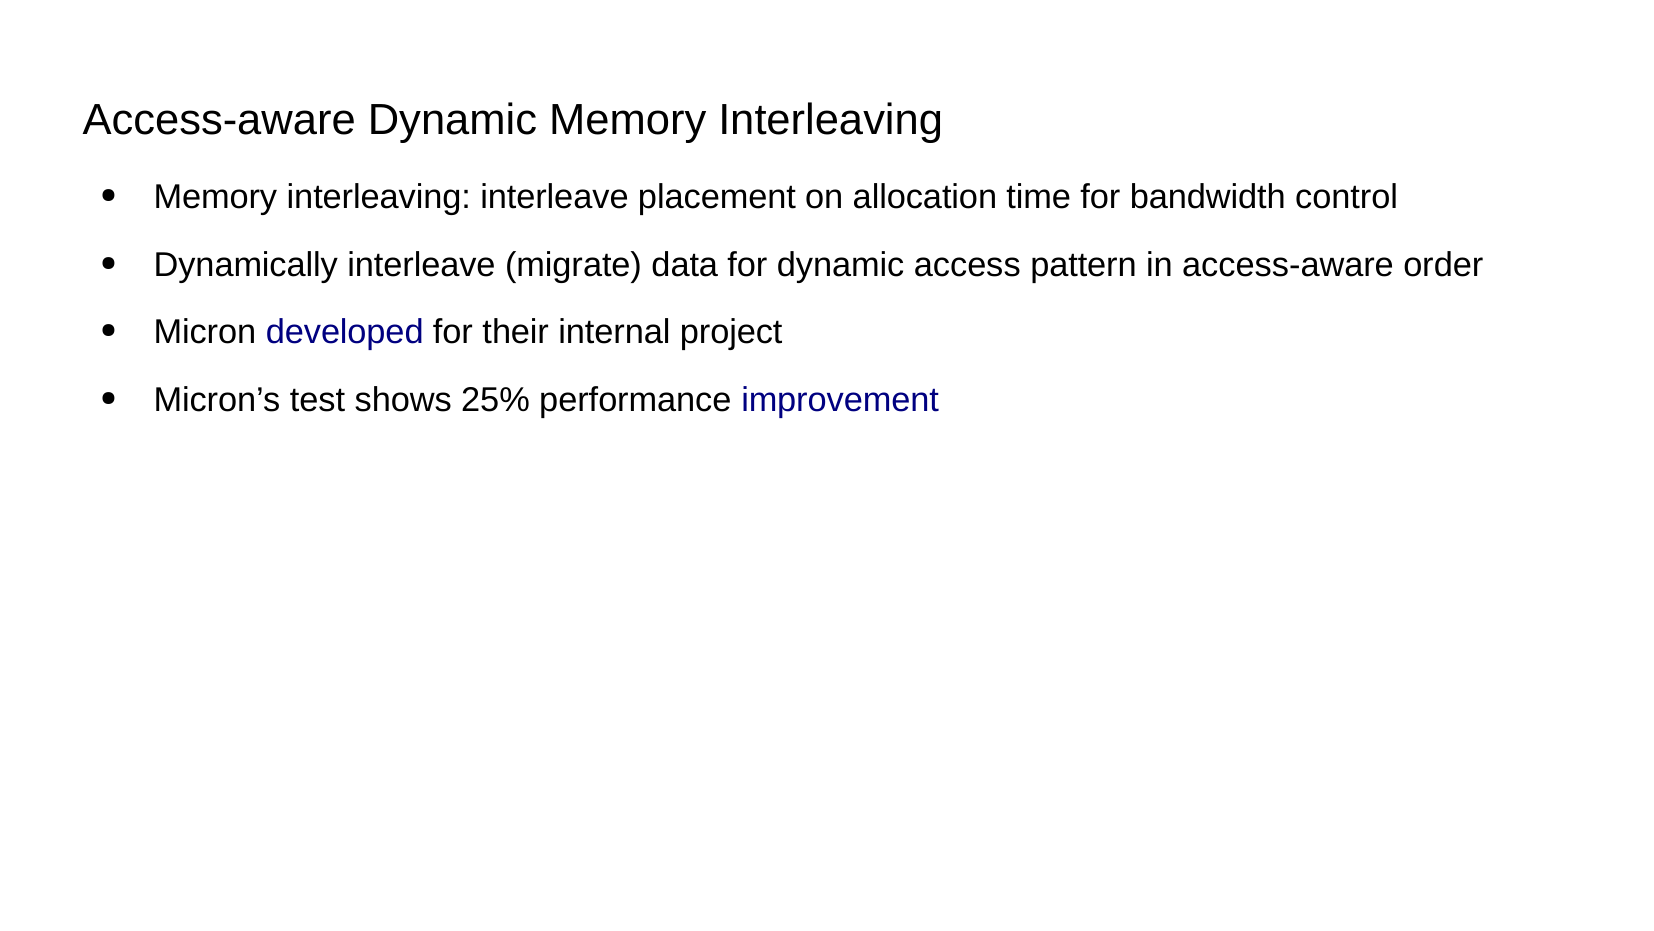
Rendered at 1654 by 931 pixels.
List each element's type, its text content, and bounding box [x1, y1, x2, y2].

list Memory interleaving: interleave placement on allocation time for bandwidth control Dynamically interleave (migrate) data for dynamic access pattern in access-aware order Micron developed for their internal project Micron’s test shows 25% performance improvement [82, 177, 1571, 833]
title Access-aware Dynamic Memory Interleaving [82, 81, 1571, 157]
